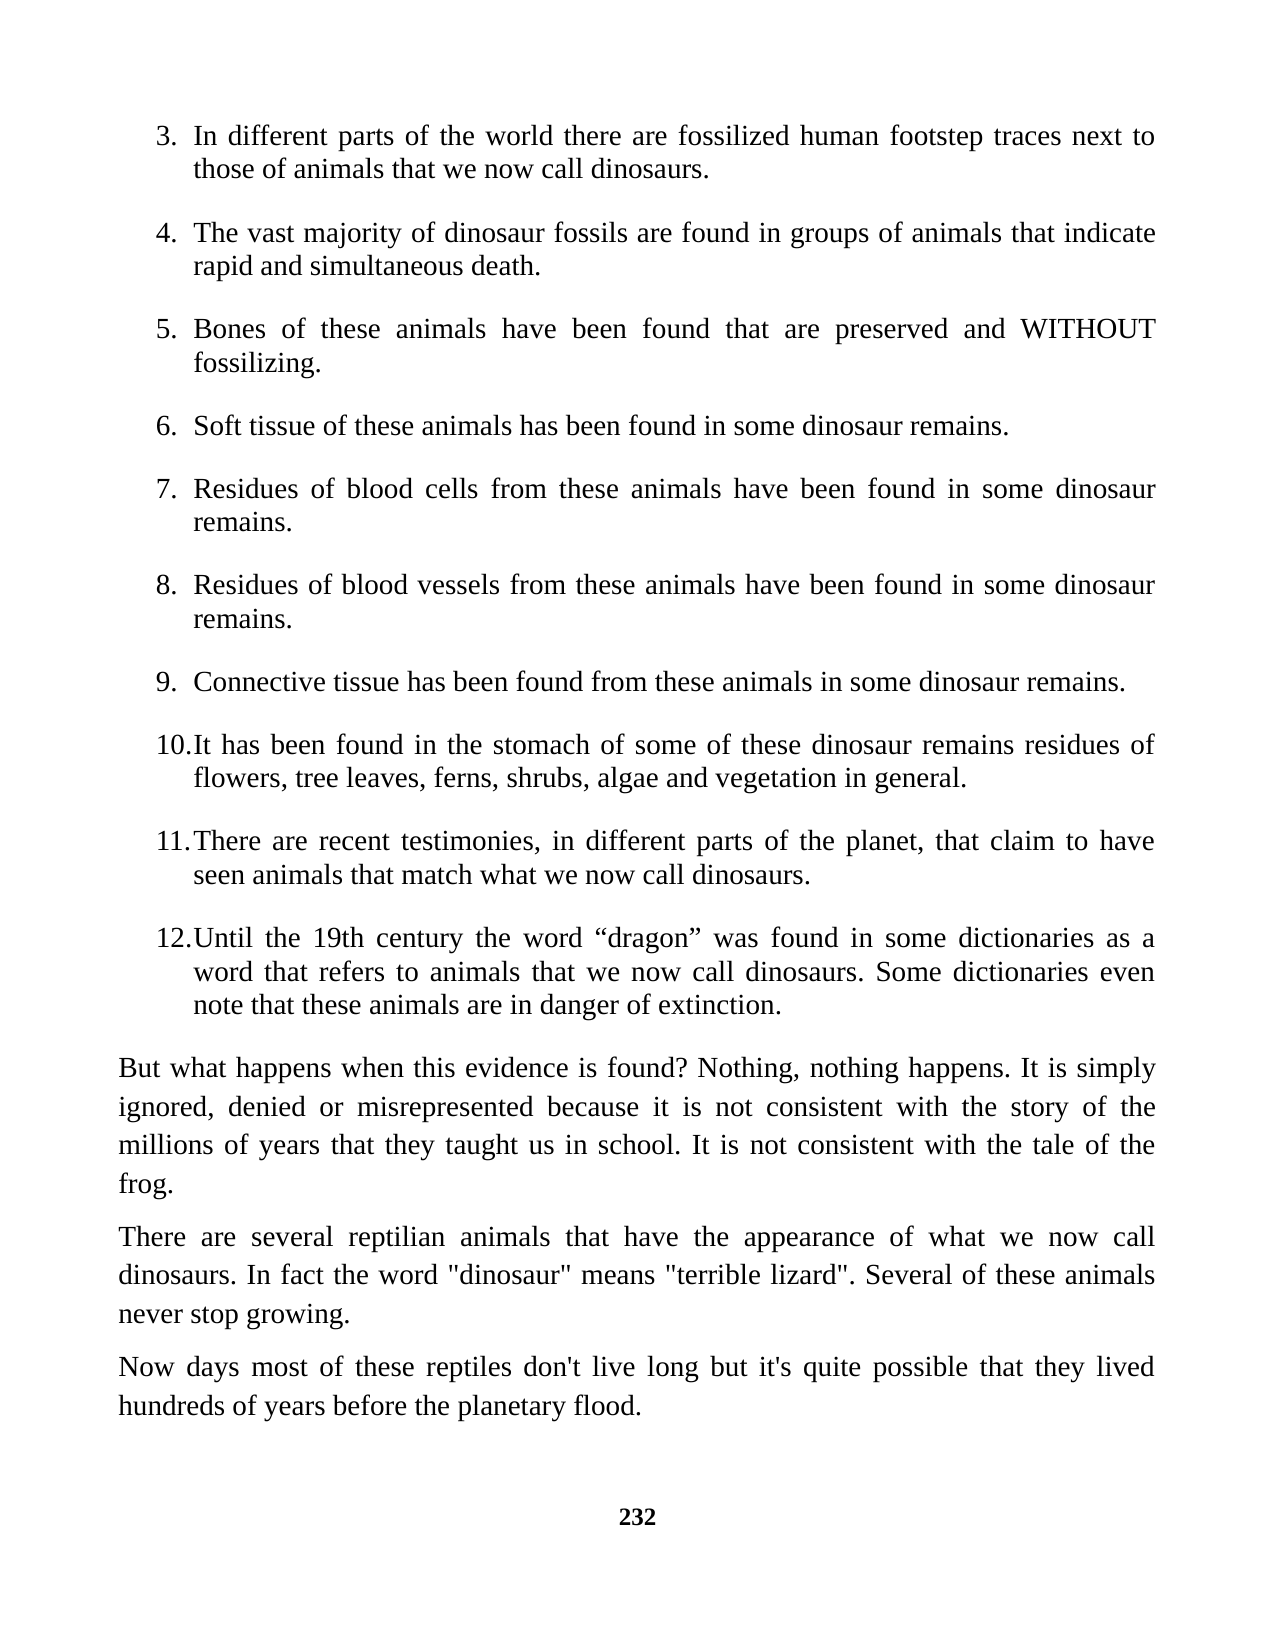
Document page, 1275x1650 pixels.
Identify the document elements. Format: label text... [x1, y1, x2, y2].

text There are several reptilian animals that have the appearance of what we now call dinosaurs. In fact the word "dinosaur" means "terrible lizard". Several of these animals never stop growing. [118, 1219, 1157, 1329]
list Bones of these animals have been found that are preserved and WITHOUT fossilizing. [156, 311, 1157, 378]
list Connective tissue has been found from these animals in some dinosaur remains. [156, 664, 1157, 697]
list Soft tissue of these animals has been found in some dinosaur remains. [156, 408, 1157, 441]
list Until the 19th century the word “dragon” was found in some dictionaries as a word that refers to animals that we now call dinosaurs. Some dictionaries even note that these animals are in danger of extinction. [156, 920, 1157, 1021]
text But what happens when this evidence is found? Nothing, nothing happens. It is simply ignored, denied or misrepresented because it is not consistent with the story of the millions of years that they taught us in school. It is not consistent with the tale of the frog. [118, 1050, 1157, 1199]
list In different parts of the world there are fossilized human footstep traces next to those of animals that we now call dinosaurs. [156, 118, 1157, 185]
list Residues of blood vessels from these animals have been found in some dinosaur remains. [156, 567, 1157, 634]
list It has been found in the stomach of some of these dinosaur remains residues of flowers, tree leaves, ferns, shrubs, algae and vegetation in general. [156, 727, 1157, 794]
list There are recent testimonies, in different parts of the planet, that claim to have seen animals that match what we now call dinosaurs. [156, 823, 1157, 891]
list The vast majority of dinosaur fossils are found in groups of animals that indicate rapid and simultaneous death. [156, 215, 1157, 282]
text Now days most of these reptiles don't live long but it's quite possible that they lived hundreds of years before the planetary flood. [118, 1349, 1157, 1421]
list Residues of blood cells from these animals have been found in some dinosaur remains. [156, 471, 1157, 538]
